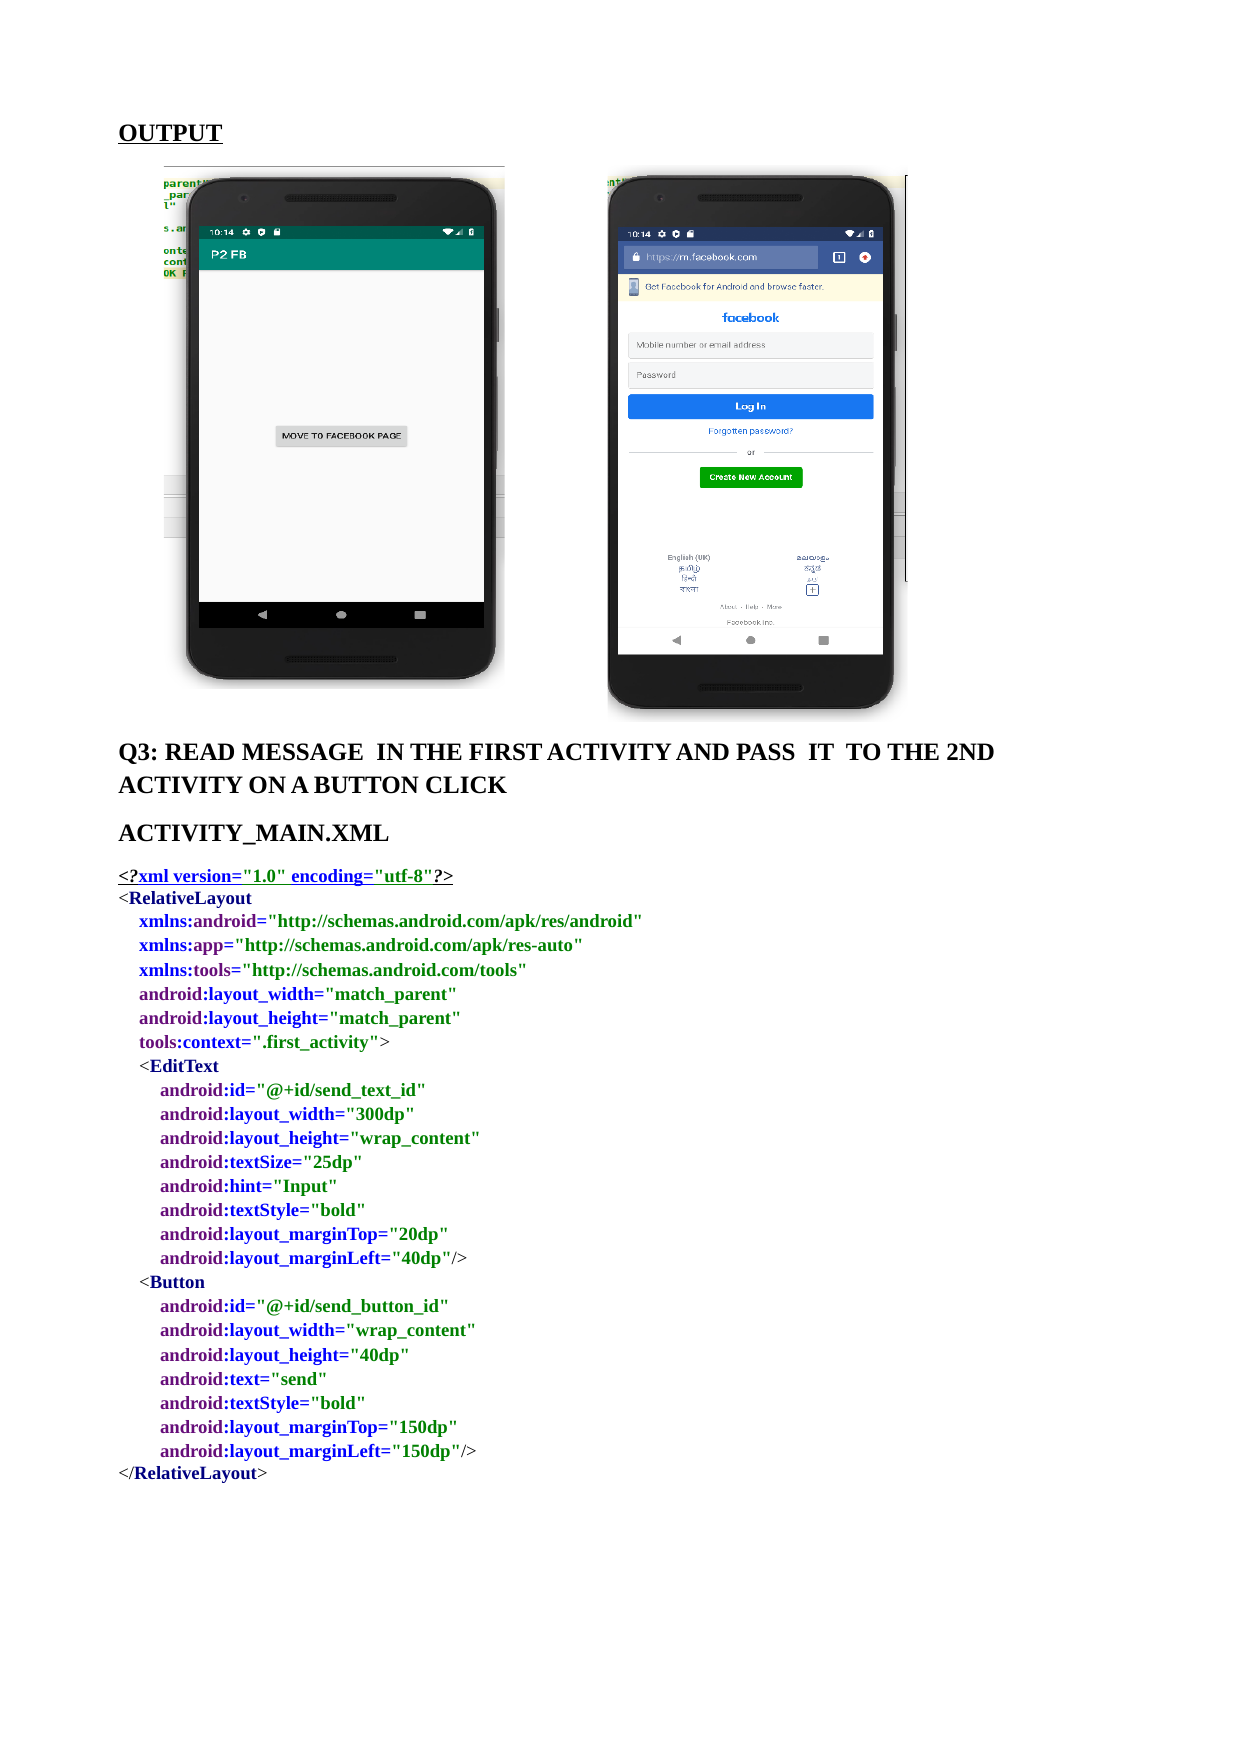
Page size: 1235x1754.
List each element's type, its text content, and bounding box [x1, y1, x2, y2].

text android:text="send" [118, 1366, 1116, 1389]
text <RelativeLayout [118, 887, 1116, 908]
text android:layout_marginLeft="40dp"/> [118, 1245, 1116, 1269]
text android:layout_marginTop="20dp" [118, 1221, 1116, 1245]
text android:layout_marginLeft="150dp"/> [118, 1438, 1116, 1462]
text Q3: READ MESSAGE IN THE FIRST ACTIVITY AND PASS IT TO THE 2ND ACTIVITY ON A BUTTON CLICK [118, 737, 1116, 799]
text android:layout_width="wrap_content" [118, 1317, 1116, 1341]
text android:layout_width="match_parent" [118, 981, 1116, 1004]
text <EditText [118, 1053, 1116, 1077]
text android:layout_height="wrap_content" [118, 1125, 1116, 1149]
picture [274, 166, 505, 689]
text android:textSize="25dp" [118, 1149, 1116, 1173]
text xmlns:android="http://schemas.android.com/apk/res/android" [118, 908, 1116, 932]
text </RelativeLayout> [118, 1462, 1116, 1483]
text <?xml version="1.0" encoding="utf-8"?> [118, 865, 1116, 887]
text android:layout_height="40dp" [118, 1341, 1116, 1366]
text android:textStyle="bold" [118, 1197, 1116, 1221]
text ACTIVITY_MAIN.XML [118, 818, 1116, 846]
text android:layout_marginTop="150dp" [118, 1414, 1116, 1438]
text android:hint="Input" [118, 1173, 1116, 1197]
text android:id="@+id/send_button_id" [118, 1293, 1116, 1317]
text xmlns:tools="http://schemas.android.com/tools" [118, 956, 1116, 981]
text xmlns:app="http://schemas.android.com/apk/res-auto" [118, 932, 1116, 956]
picture [713, 165, 908, 722]
text OUTPUT [118, 118, 1116, 147]
text android:layout_height="match_parent" [118, 1004, 1116, 1029]
text <Button [118, 1269, 1116, 1293]
text android:id="@+id/send_text_id" [118, 1077, 1116, 1101]
text tools:context=".first_activity"> [118, 1029, 1116, 1053]
text android:layout_width="300dp" [118, 1101, 1116, 1125]
text android:textStyle="bold" [118, 1389, 1116, 1414]
